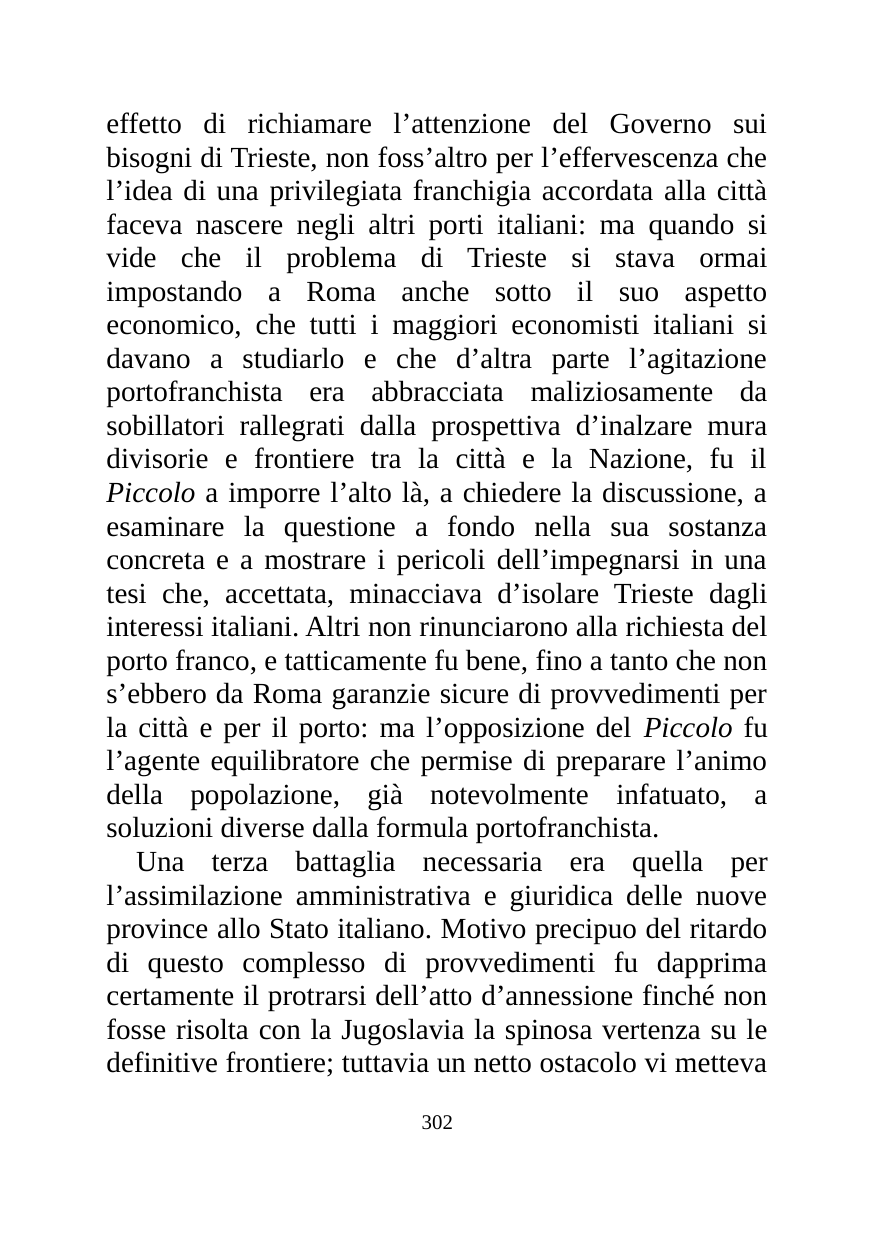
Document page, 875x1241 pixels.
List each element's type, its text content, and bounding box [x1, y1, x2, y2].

text effetto di richiamare l’attenzione del Governo sui bisogni di Trieste, non foss’altro per l’effervescenza che l’idea di una privilegiata franchigia accordata alla città faceva nascere negli altri porti italiani: ma quando si vide che il problema di Trieste si stava ormai impostando a Roma anche sotto il suo aspetto economico, che tutti i maggiori economisti italiani si davano a studiarlo e che d’altra parte l’agitazione portofranchista era abbracciata maliziosamente da sobillatori rallegrati dalla prospettiva d’inalzare mura divisorie e frontiere tra la città e la Nazione, fu il Piccolo a imporre l’alto là, a chiedere la discussione, a esaminare la questione a fondo nella sua sostanza concreta e a mostrare i pericoli dell’impegnarsi in una tesi che, accettata, minacciava d’isolare Trieste dagli interessi italiani. Altri non rinunciarono alla richiesta del porto franco, e tatticamente fu bene, fino a tanto che non s’ebbero da Roma garanzie sicure di provvedimenti per la città e per il porto: ma l’opposizione del Piccolo fu l’agente equilibratore che permise di preparare l’animo della popolazione, già notevolmente infatuato, a soluzioni diverse dalla formula portofranchista. [106, 106, 768, 844]
text Una terza battaglia necessaria era quella per l’assimilazione amministrativa e giuridica delle nuove province allo Stato italiano. Motivo precipuo del ritardo di questo complesso di provvedimenti fu dapprima certamente il protrarsi dell’atto d’annessione finché non fosse risolta con la Jugoslavia la spinosa vertenza su le definitive frontiere; tuttavia un netto ostacolo vi metteva [106, 844, 768, 1079]
